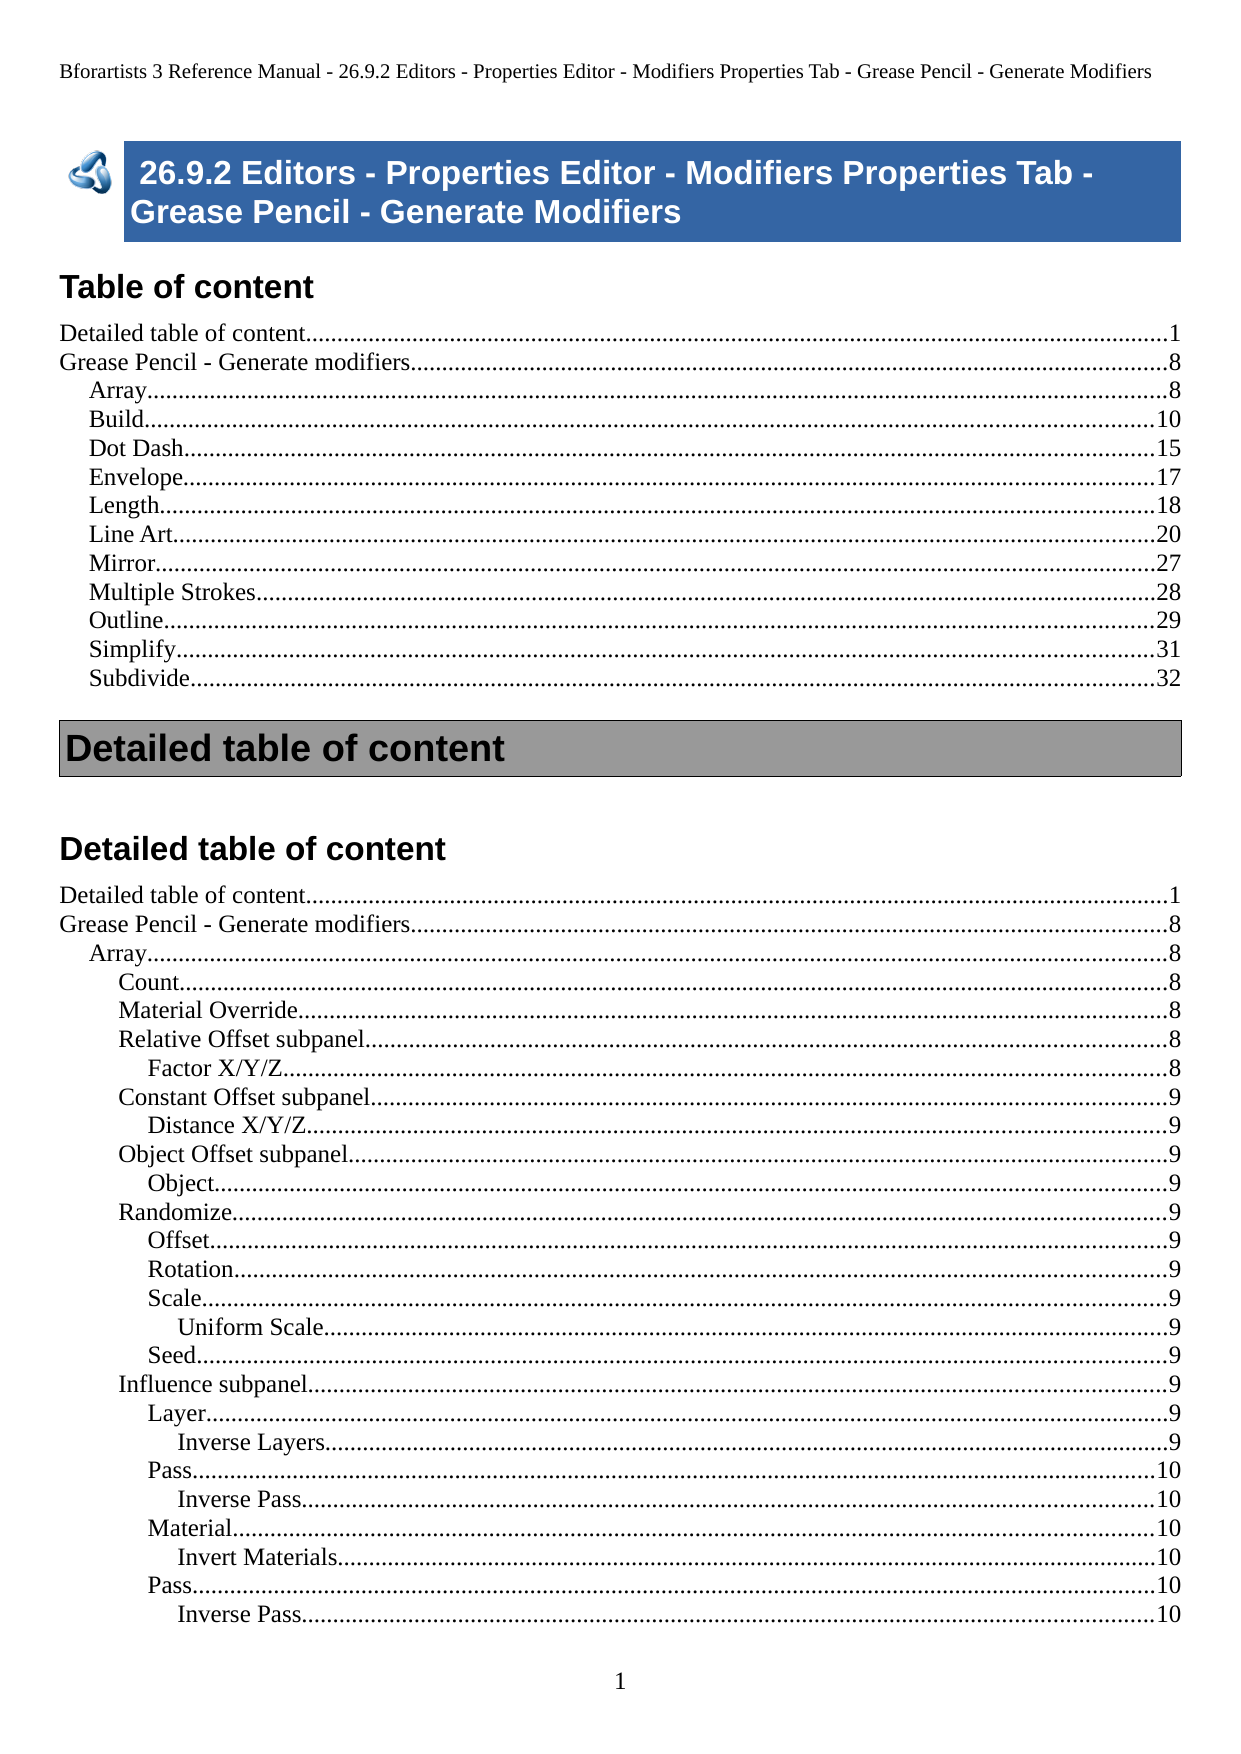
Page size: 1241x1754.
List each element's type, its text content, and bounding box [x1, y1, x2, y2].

text Build 10 [88, 404, 1181, 433]
picture [65, 147, 114, 197]
text Inverse Pass 10 [177, 1484, 1181, 1513]
text Inverse Layers 9 [177, 1427, 1181, 1455]
subtitle Detailed table of content [59, 829, 1181, 868]
text Dot Dash 15 [88, 433, 1181, 462]
text Mirror 27 [88, 548, 1181, 577]
text Uniform Scale 9 [177, 1312, 1181, 1340]
subtitle Table of content [59, 267, 1181, 305]
text Envelope 17 [88, 462, 1181, 490]
text Subdivide 32 [88, 663, 1181, 692]
text Pass 10 [147, 1570, 1181, 1599]
text Constant Offset subpanel 9 [118, 1082, 1181, 1110]
text Detailed table of content 1 [59, 318, 1181, 347]
text Grease Pencil - Generate modifiers 8 [59, 347, 1181, 375]
text Inverse Pass 10 [177, 1599, 1181, 1628]
table_header [59, 141, 124, 242]
text Array 8 [88, 938, 1181, 967]
text Length 18 [88, 490, 1181, 519]
text Randomize 9 [118, 1197, 1181, 1225]
text Grease Pencil - Generate modifiers 8 [59, 909, 1181, 938]
text Simplify 31 [88, 634, 1181, 663]
text Count 8 [118, 967, 1181, 995]
text Object 9 [147, 1168, 1181, 1197]
text Material 10 [147, 1513, 1181, 1542]
text Scale 9 [147, 1283, 1181, 1312]
text Distance X/Y/Z 9 [147, 1110, 1181, 1139]
text Influence subpanel 9 [118, 1369, 1181, 1398]
text Array 8 [88, 375, 1181, 404]
text Layer 9 [147, 1398, 1181, 1427]
text Multiple Strokes 28 [88, 577, 1181, 605]
text Offset 9 [147, 1225, 1181, 1254]
text Detailed table of content 1 [59, 880, 1181, 909]
text Invert Materials 10 [177, 1542, 1181, 1570]
text Rotation 9 [147, 1254, 1181, 1283]
text Relative Offset subpanel 8 [118, 1024, 1181, 1053]
text Material Override 8 [118, 995, 1181, 1024]
text Outline 29 [88, 605, 1181, 634]
table_header Detailed table of content [60, 721, 1181, 776]
text Line Art 20 [88, 519, 1181, 548]
text Seed 9 [147, 1340, 1181, 1369]
text Factor X/Y/Z 8 [147, 1053, 1181, 1082]
text Pass 10 [147, 1455, 1181, 1484]
text Object Offset subpanel 9 [118, 1139, 1181, 1168]
table_header 26.9.2 Editors - Properties Editor - Modifiers Properties Tab - Grease Pencil - Generate Modifiers [124, 141, 1181, 242]
